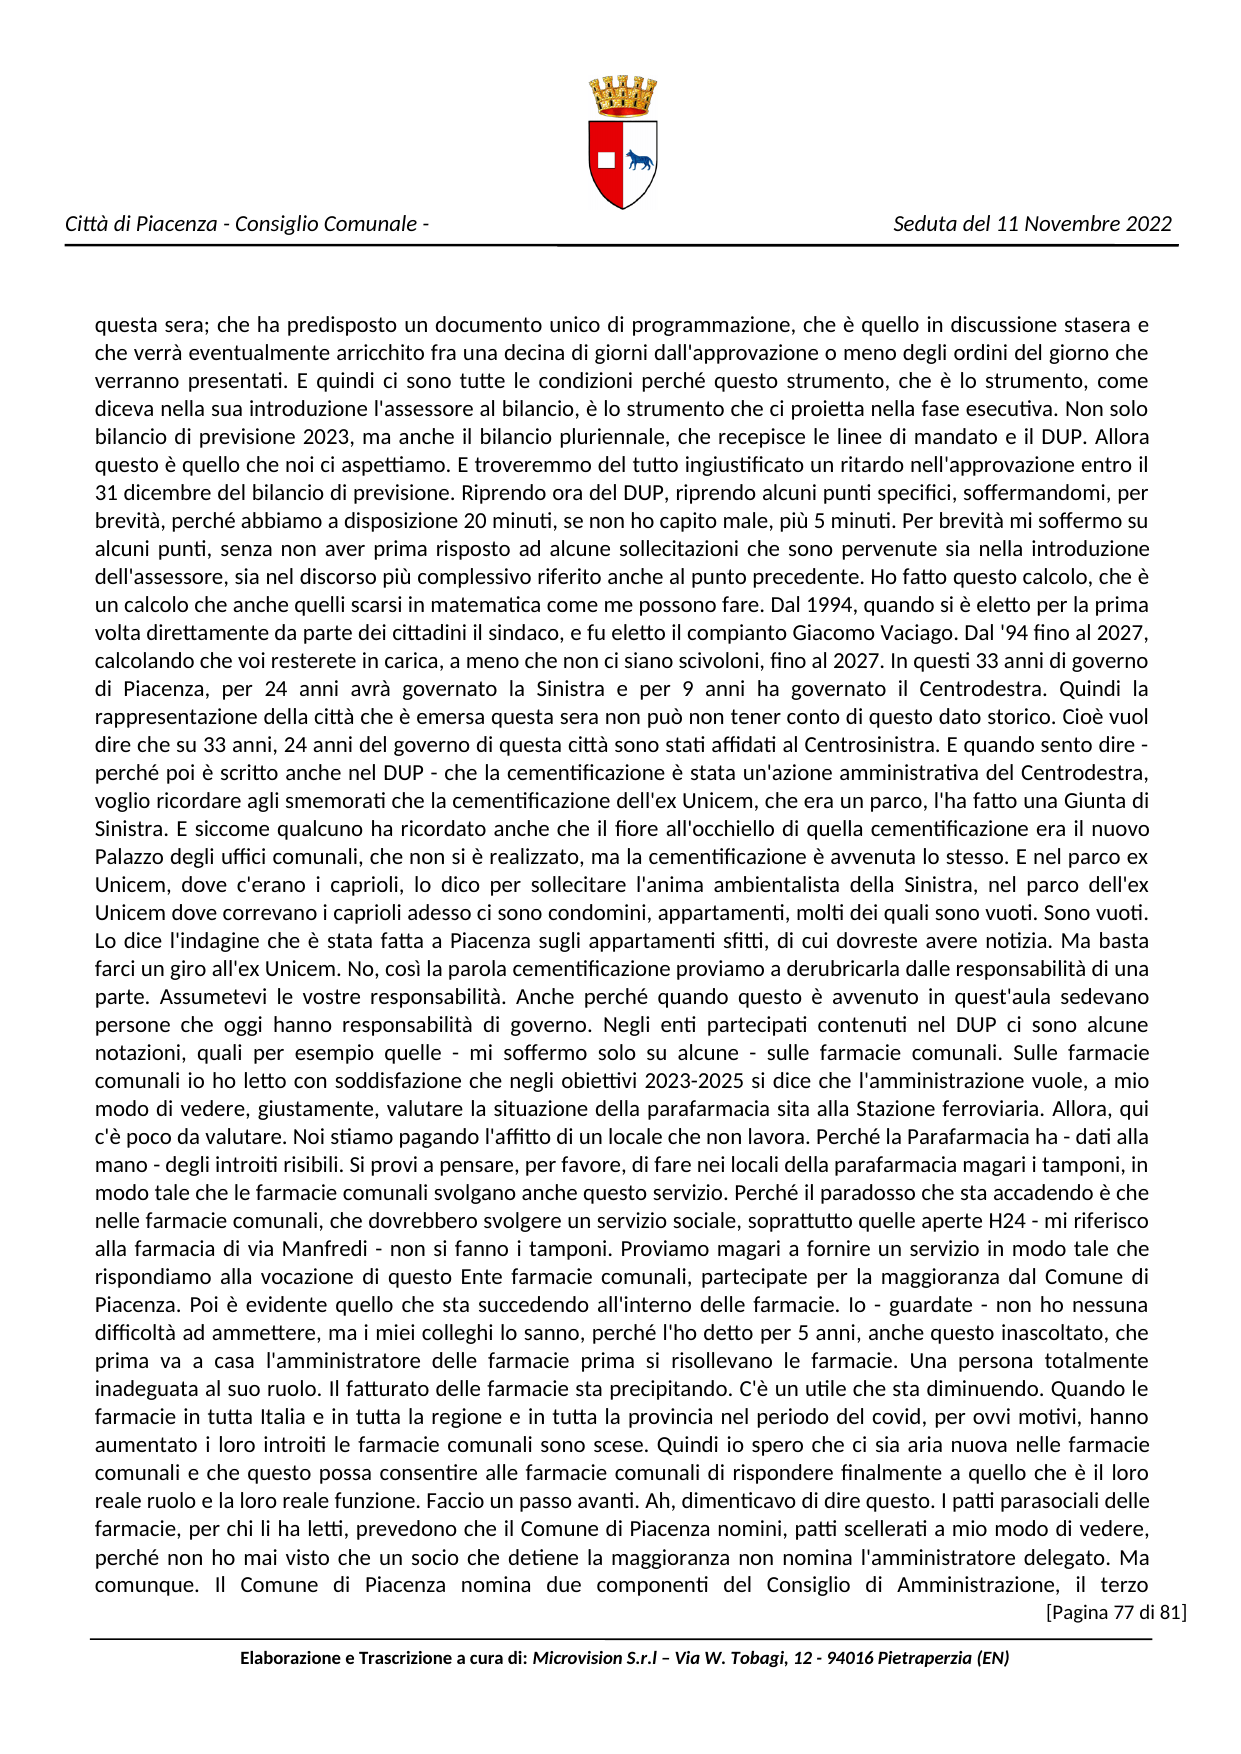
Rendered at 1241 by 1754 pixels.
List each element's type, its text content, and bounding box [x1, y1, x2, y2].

picture [588, 75, 658, 210]
text questa sera; che ha predisposto un documento unico di programmazione, che è quello in discussione stasera e che verrà eventualmente arricchito fra una decina di giorni dall'approvazione o meno degli ordini del giorno che verranno presentati. E quindi ci sono tutte le condizioni perché questo strumento, che è lo strumento, come diceva nella sua introduzione l'assessore al bilancio, è lo strumento che ci proietta nella fase esecutiva. Non solo bilancio di previsione 2023, ma anche il bilancio pluriennale, che recepisce le linee di mandato e il DUP. Allora questo è quello che noi ci aspettiamo. E troveremmo del tutto ingiustificato un ritardo nell'approvazione entro il 31 dicembre del bilancio di previsione. Riprendo ora del DUP, riprendo alcuni punti specifici, soffermandomi, per brevità, perché abbiamo a disposizione 20 minuti, se non ho capito male, più 5 minuti. Per brevità mi soffermo su alcuni punti, senza non aver prima risposto ad alcune sollecitazioni che sono pervenute sia nella introduzione dell'assessore, sia nel discorso più complessivo riferito anche al punto precedente. Ho fatto questo calcolo, che è un calcolo che anche quelli scarsi in matematica come me possono fare. Dal 1994, quando si è eletto per la prima volta direttamente da parte dei cittadini il sindaco, e fu eletto il compianto Giacomo Vaciago. Dal '94 fino al 2027, calcolando che voi resterete in carica, a meno che non ci siano scivoloni, fino al 2027. In questi 33 anni di governo di Piacenza, per 24 anni avrà governato la Sinistra e per 9 anni ha governato il Centrodestra. Quindi la rappresentazione della città che è emersa questa sera non può non tener conto di questo dato storico. Cioè vuol dire che su 33 anni, 24 anni del governo di questa città sono stati affidati al Centrosinistra. E quando sento dire - perché poi è scritto anche nel DUP - che la cementificazione è stata un'azione amministrativa del Centrodestra, voglio ricordare agli smemorati che la cementificazione dell'ex Unicem, che era un parco, l'ha fatto una Giunta di Sinistra. E siccome qualcuno ha ricordato anche che il fiore all'occhiello di quella cementificazione era il nuovo Palazzo degli uffici comunali, che non si è realizzato, ma la cementificazione è avvenuta lo stesso. E nel parco ex Unicem, dove c'erano i caprioli, lo dico per sollecitare l'anima ambientalista della Sinistra, nel parco dell'ex Unicem dove correvano i caprioli adesso ci sono condomini, appartamenti, molti dei quali sono vuoti. Sono vuoti. Lo dice l'indagine che è stata fatta a Piacenza sugli appartamenti sfitti, di cui dovreste avere notizia. Ma basta farci un giro all'ex Unicem. No, così la parola cementificazione proviamo a derubricarla dalle responsabilità di una parte. Assumetevi le vostre responsabilità. Anche perché quando questo è avvenuto in quest'aula sedevano persone che oggi hanno responsabilità di governo. Negli enti partecipati contenuti nel DUP ci sono alcune notazioni, quali per esempio quelle - mi soffermo solo su alcune - sulle farmacie comunali. Sulle farmacie comunali io ho letto con soddisfazione che negli obiettivi 2023-2025 si dice che l'amministrazione vuole, a mio modo di vedere, giustamente, valutare la situazione della parafarmacia sita alla Stazione ferroviaria. Allora, qui c'è poco da valutare. Noi stiamo pagando l'affitto di un locale che non lavora. Perché la Parafarmacia ha - dati alla mano - degli introiti risibili. Si provi a pensare, per favore, di fare nei locali della parafarmacia magari i tamponi, in modo tale che le farmacie comunali svolgano anche questo servizio. Perché il paradosso che sta accadendo è che nelle farmacie comunali, che dovrebbero svolgere un servizio sociale, soprattutto quelle aperte H24 - mi riferisco alla farmacia di via Manfredi - non si fanno i tamponi. Proviamo magari a fornire un servizio in modo tale che rispondiamo alla vocazione di questo Ente farmacie comunali, partecipate per la maggioranza dal Comune di Piacenza. Poi è evidente quello che sta succedendo all'interno delle farmacie. Io - guardate - non ho nessuna difficoltà ad ammettere, ma i miei colleghi lo sanno, perché l'ho detto per 5 anni, anche questo inascoltato, che prima va a casa l'amministratore delle farmacie prima si risollevano le farmacie. Una persona totalmente inadeguata al suo ruolo. Il fatturato delle farmacie sta precipitando. C'è un utile che sta diminuendo. Quando le farmacie in tutta Italia e in tutta la regione e in tutta la provincia nel periodo del covid, per ovvi motivi, hanno aumentato i loro introiti le farmacie comunali sono scese. Quindi io spero che ci sia aria nuova nelle farmacie comunali e che questo possa consentire alle farmacie comunali di rispondere finalmente a quello che è il loro reale ruolo e la loro reale funzione. Faccio un passo avanti. Ah, dimenticavo di dire questo. I patti parasociali delle farmacie, per chi li ha letti, prevedono che il Comune di Piacenza nomini, patti scellerati a mio modo di vedere, perché non ho mai visto che un socio che detiene la maggioranza non nomina l'amministratore delegato. Ma comunque. Il Comune di Piacenza nomina due componenti del Consiglio di Amministrazione, il terzo [94, 310, 1152, 1599]
